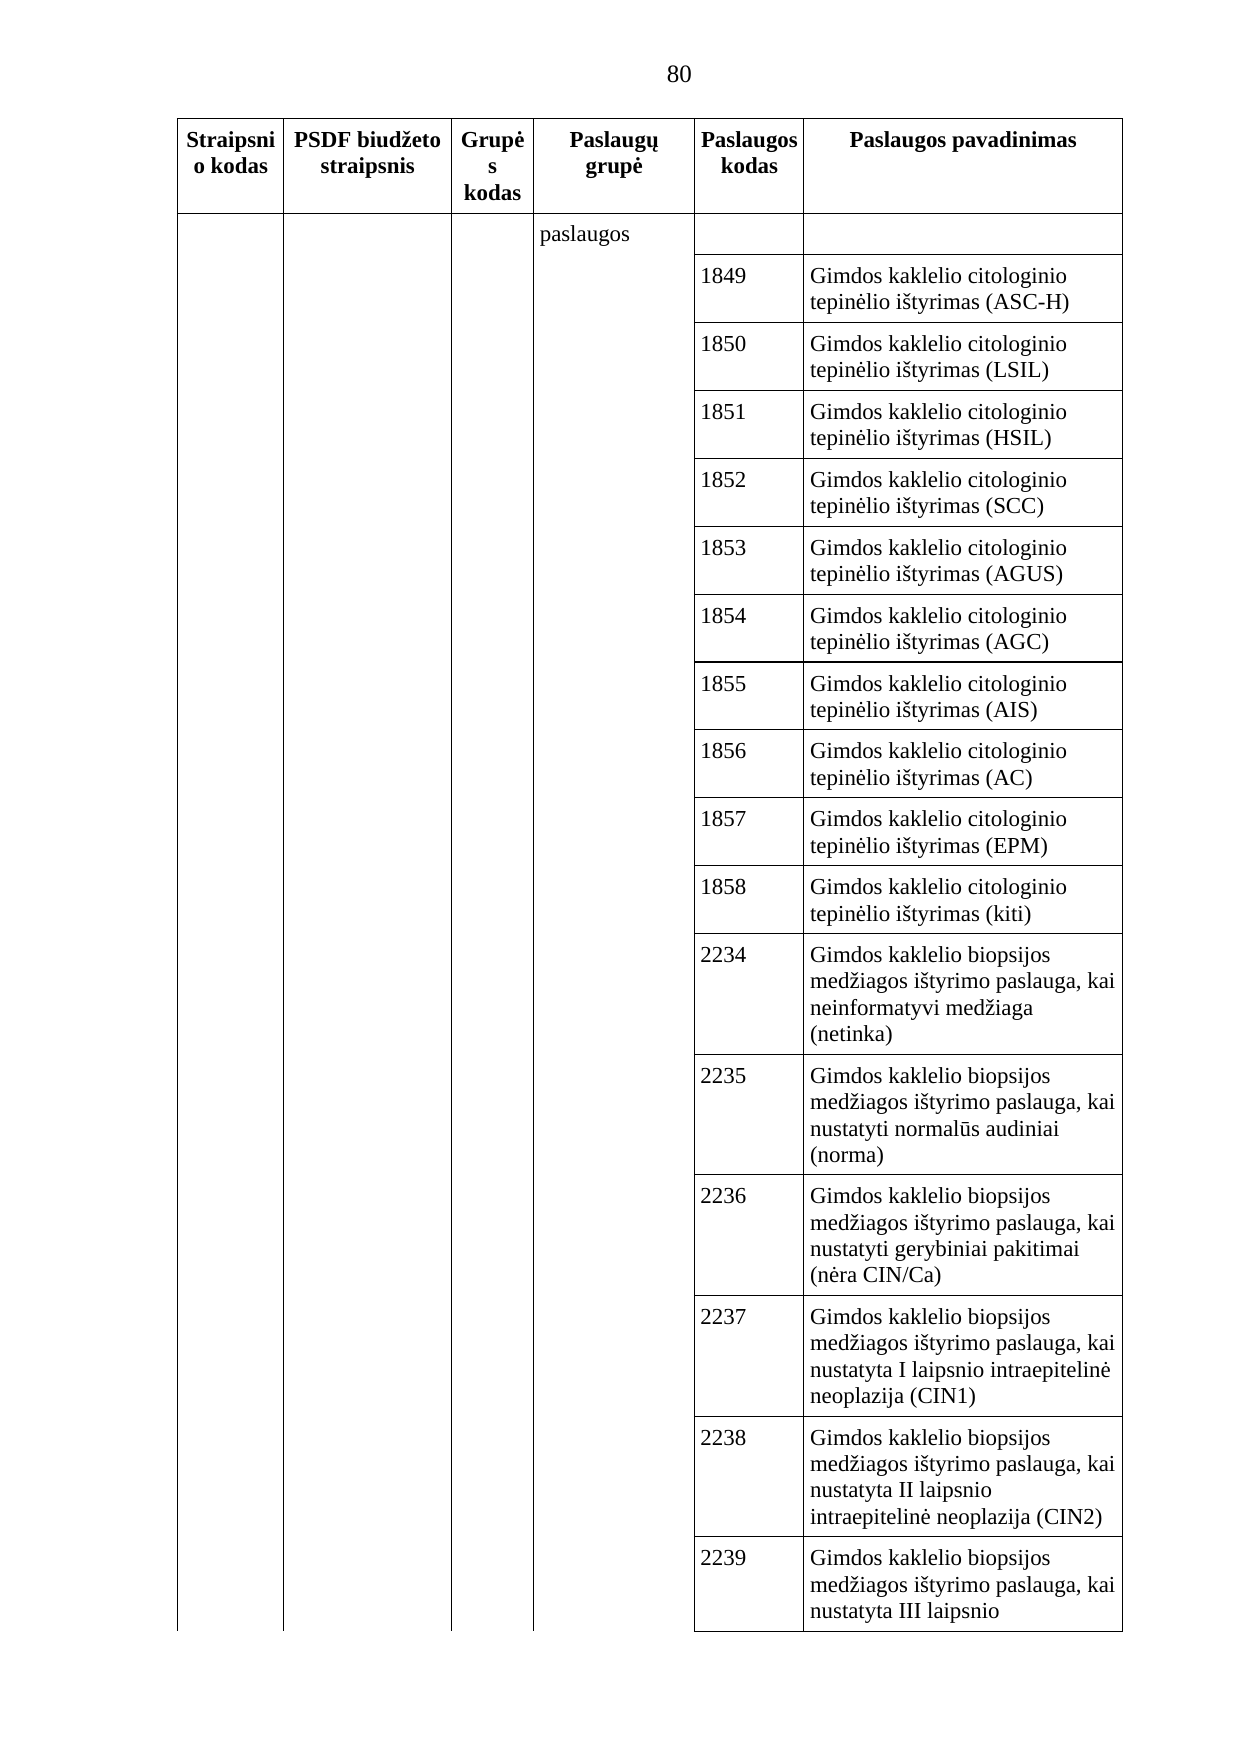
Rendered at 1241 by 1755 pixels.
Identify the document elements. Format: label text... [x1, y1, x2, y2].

table_cell 2239 [695, 1537, 803, 1631]
table_cell [284, 1536, 451, 1631]
table_header Paslaugų grupė [534, 119, 694, 212]
table_cell [284, 661, 451, 729]
table_cell [534, 1536, 694, 1631]
table_cell [284, 1054, 451, 1174]
table_cell [452, 390, 533, 458]
table_cell Gimdos kaklelio citologinio tepinėlio ištyrimas (ASC-H) [804, 255, 1122, 322]
table_cell 1854 [695, 595, 803, 661]
table_cell [534, 933, 694, 1054]
table_cell [178, 458, 283, 526]
table_cell [452, 797, 533, 865]
table_cell [534, 594, 694, 661]
table_cell [284, 1295, 451, 1416]
table_cell [534, 1174, 694, 1295]
table_cell [534, 661, 694, 729]
table_cell [178, 1295, 283, 1416]
table_cell paslaugos [534, 214, 694, 254]
table_cell Gimdos kaklelio citologinio tepinėlio ištyrimas (AC) [804, 730, 1122, 797]
table_cell [452, 1295, 533, 1416]
table_cell [695, 214, 803, 254]
table_cell [534, 1295, 694, 1416]
table_cell [452, 1536, 533, 1631]
table_cell Gimdos kaklelio citologinio tepinėlio ištyrimas (kiti) [804, 866, 1122, 933]
table_cell [284, 1174, 451, 1295]
table_cell [452, 1174, 533, 1295]
table_header Straipsnio kodas [178, 119, 283, 212]
table_cell [178, 1416, 283, 1536]
table_cell 2238 [695, 1417, 803, 1536]
table_cell [178, 661, 283, 729]
table_cell [178, 214, 283, 254]
table_cell [178, 254, 283, 322]
table_cell 1850 [695, 323, 803, 390]
table_cell [534, 729, 694, 797]
table_cell [178, 797, 283, 865]
table_cell [452, 526, 533, 593]
table_cell [284, 797, 451, 865]
table_cell [284, 322, 451, 390]
table_cell [284, 1416, 451, 1536]
table_cell 2236 [695, 1175, 803, 1295]
table_cell 2234 [695, 934, 803, 1054]
table_header Paslaugos kodas [695, 119, 803, 212]
table_cell [534, 1054, 694, 1174]
table_cell [534, 1416, 694, 1536]
table_cell [534, 322, 694, 390]
table_cell [178, 865, 283, 933]
table_cell [178, 1054, 283, 1174]
table_cell [804, 214, 1122, 254]
table_cell Gimdos kaklelio citologinio tepinėlio ištyrimas (LSIL) [804, 323, 1122, 390]
table_cell Gimdos kaklelio citologinio tepinėlio ištyrimas (AGUS) [804, 527, 1122, 593]
table_cell 1858 [695, 866, 803, 933]
table_cell [452, 865, 533, 933]
table_cell [284, 865, 451, 933]
table_cell Gimdos kaklelio citologinio tepinėlio ištyrimas (EPM) [804, 798, 1122, 865]
table_cell [452, 458, 533, 526]
table_cell [534, 526, 694, 593]
table_cell 1855 [695, 663, 803, 729]
table_cell Gimdos kaklelio biopsijos medžiagos ištyrimo paslauga, kai nustatyti normalūs audiniai (norma) [804, 1055, 1122, 1174]
table_cell Gimdos kaklelio citologinio tepinėlio ištyrimas (HSIL) [804, 391, 1122, 458]
table_cell [178, 526, 283, 593]
table_cell 2237 [695, 1296, 803, 1416]
table_cell [452, 1054, 533, 1174]
table_cell Gimdos kaklelio biopsijos medžiagos ištyrimo paslauga, kai nustatyta II laipsnio intraepitelinė neoplazija (CIN2) [804, 1417, 1122, 1536]
table_cell [452, 661, 533, 729]
table_cell Gimdos kaklelio citologinio tepinėlio ištyrimas (AIS) [804, 663, 1122, 729]
table_cell Gimdos kaklelio biopsijos medžiagos ištyrimo paslauga, kai neinformatyvi medžiaga (netinka) [804, 934, 1122, 1054]
table_cell Gimdos kaklelio biopsijos medžiagos ištyrimo paslauga, kai nustatyti gerybiniai pakitimai (nėra CIN/Ca) [804, 1175, 1122, 1295]
table_cell Gimdos kaklelio biopsijos medžiagos ištyrimo paslauga, kai nustatyta III laipsnio [804, 1537, 1122, 1631]
table_cell [534, 865, 694, 933]
table_cell [452, 933, 533, 1054]
table_cell [284, 390, 451, 458]
table_cell [534, 390, 694, 458]
table_header PSDF biudžeto straipsnis [284, 119, 451, 212]
table_cell [178, 1536, 283, 1631]
table_cell 1856 [695, 730, 803, 797]
table_cell [178, 322, 283, 390]
table_cell 1851 [695, 391, 803, 458]
table_cell [284, 526, 451, 593]
table_cell [284, 458, 451, 526]
table_cell [284, 729, 451, 797]
table_cell 1853 [695, 527, 803, 593]
table_cell [452, 254, 533, 322]
table_cell [178, 390, 283, 458]
table_cell [452, 322, 533, 390]
table_cell [284, 254, 451, 322]
table_cell 1857 [695, 798, 803, 865]
table_cell 1852 [695, 459, 803, 526]
table_cell [178, 1174, 283, 1295]
table_cell [178, 594, 283, 661]
table_cell [178, 933, 283, 1054]
table_cell [452, 214, 533, 254]
table_cell [452, 1416, 533, 1536]
table_cell [452, 729, 533, 797]
table_cell [534, 797, 694, 865]
table_cell 1849 [695, 255, 803, 322]
table_cell [452, 594, 533, 661]
table_cell [534, 254, 694, 322]
table_header Paslaugos pavadinimas [804, 119, 1122, 212]
table_cell Gimdos kaklelio biopsijos medžiagos ištyrimo paslauga, kai nustatyta I laipsnio intraepitelinė neoplazija (CIN1) [804, 1296, 1122, 1416]
table_cell [284, 594, 451, 661]
table_cell [284, 214, 451, 254]
table_header Grupės kodas [452, 119, 533, 212]
table_cell Gimdos kaklelio citologinio tepinėlio ištyrimas (SCC) [804, 459, 1122, 526]
table_cell [178, 729, 283, 797]
table_cell [534, 458, 694, 526]
table_cell 2235 [695, 1055, 803, 1174]
table_cell [284, 933, 451, 1054]
table_cell Gimdos kaklelio citologinio tepinėlio ištyrimas (AGC) [804, 595, 1122, 661]
